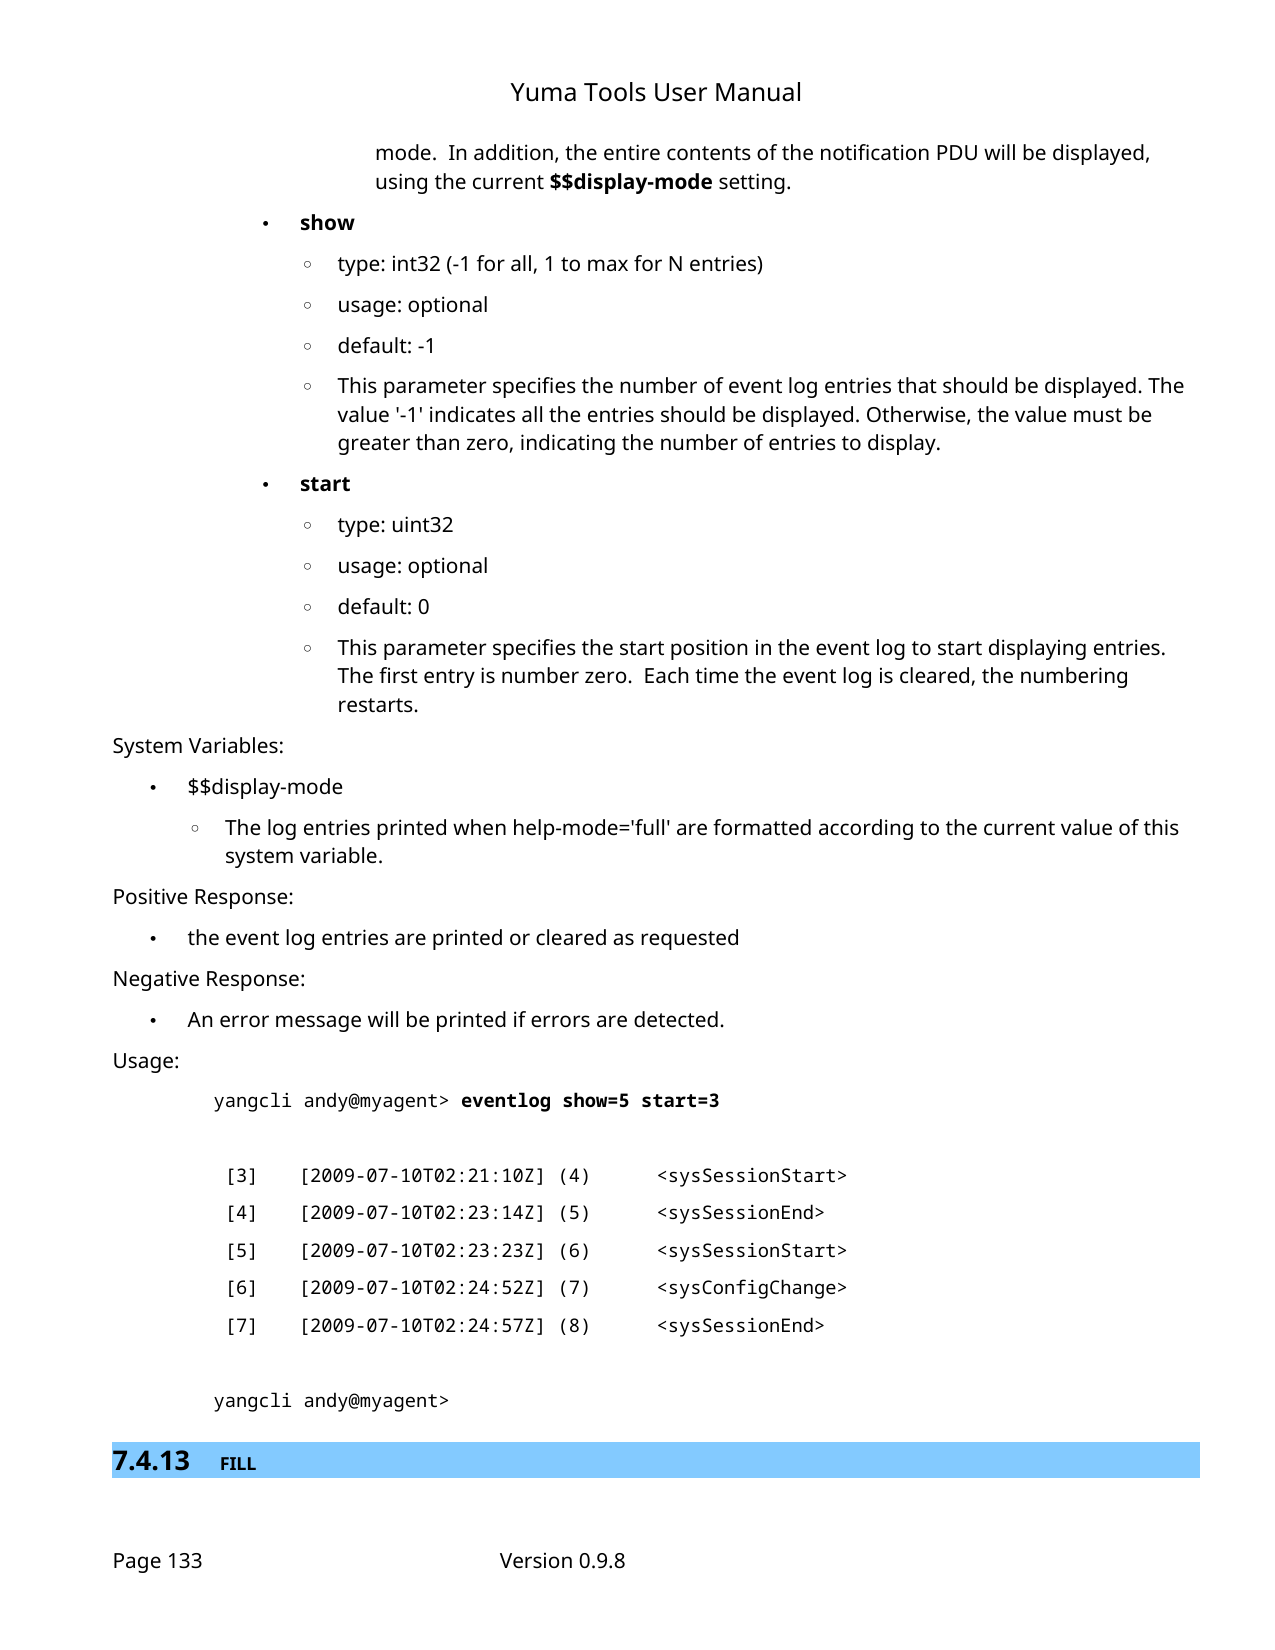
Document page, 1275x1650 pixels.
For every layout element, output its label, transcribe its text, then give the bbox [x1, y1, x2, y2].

list default: 0 [300, 592, 1200, 621]
text [5] [2009-07-10T02:23:23Z] (6) <sysSessionStart> [139, 1237, 1200, 1262]
text yangcli andy@myagent> [139, 1387, 1200, 1412]
list This parameter specifies the start position in the event log to start displaying entries. The first entry is number zero. Each time the event log is cleared, the numbering restarts. [300, 633, 1200, 718]
text [3] [2009-07-10T02:21:10Z] (4) <sysSessionStart> [139, 1162, 1200, 1187]
list type: int32 (-1 for all, 1 to max for N entries) [300, 249, 1200, 277]
text yangcli andy@myagent> eventlog show=5 start=3 [139, 1087, 1200, 1112]
list the event log entries are printed or cleared as requested [150, 923, 1200, 952]
text Positive Response: [112, 882, 1200, 911]
text [7] [2009-07-10T02:24:57Z] (8) <sysSessionEnd> [139, 1312, 1200, 1337]
list type: uint32 [300, 510, 1200, 539]
list usage: optional [300, 551, 1200, 580]
list default: -1 [300, 331, 1200, 359]
list This parameter specifies the number of event log entries that should be displayed. The value '-1' indicates all the entries should be displayed. Otherwise, the value must be greater than zero, indicating the number of entries to display. [300, 372, 1200, 457]
list The log entries printed when help-mode='full' are formatted according to the current value of this system variable. [187, 813, 1200, 870]
list start [262, 469, 1200, 498]
list mode. In addition, the entire contents of the notification PDU will be displayed, using the current $$display-mode setting. [337, 138, 1200, 195]
subtitle fill [112, 1442, 1200, 1478]
list show [262, 208, 1200, 236]
list usage: optional [300, 290, 1200, 318]
text Negative Response: [112, 964, 1200, 993]
text System Variables: [112, 731, 1200, 759]
text [6] [2009-07-10T02:24:52Z] (7) <sysConfigChange> [139, 1274, 1200, 1300]
text [4] [2009-07-10T02:23:14Z] (5) <sysSessionEnd> [139, 1199, 1200, 1225]
list An error message will be printed if errors are detected. [150, 1005, 1200, 1033]
text Usage: [112, 1046, 1200, 1074]
list $$display-mode [150, 772, 1200, 800]
